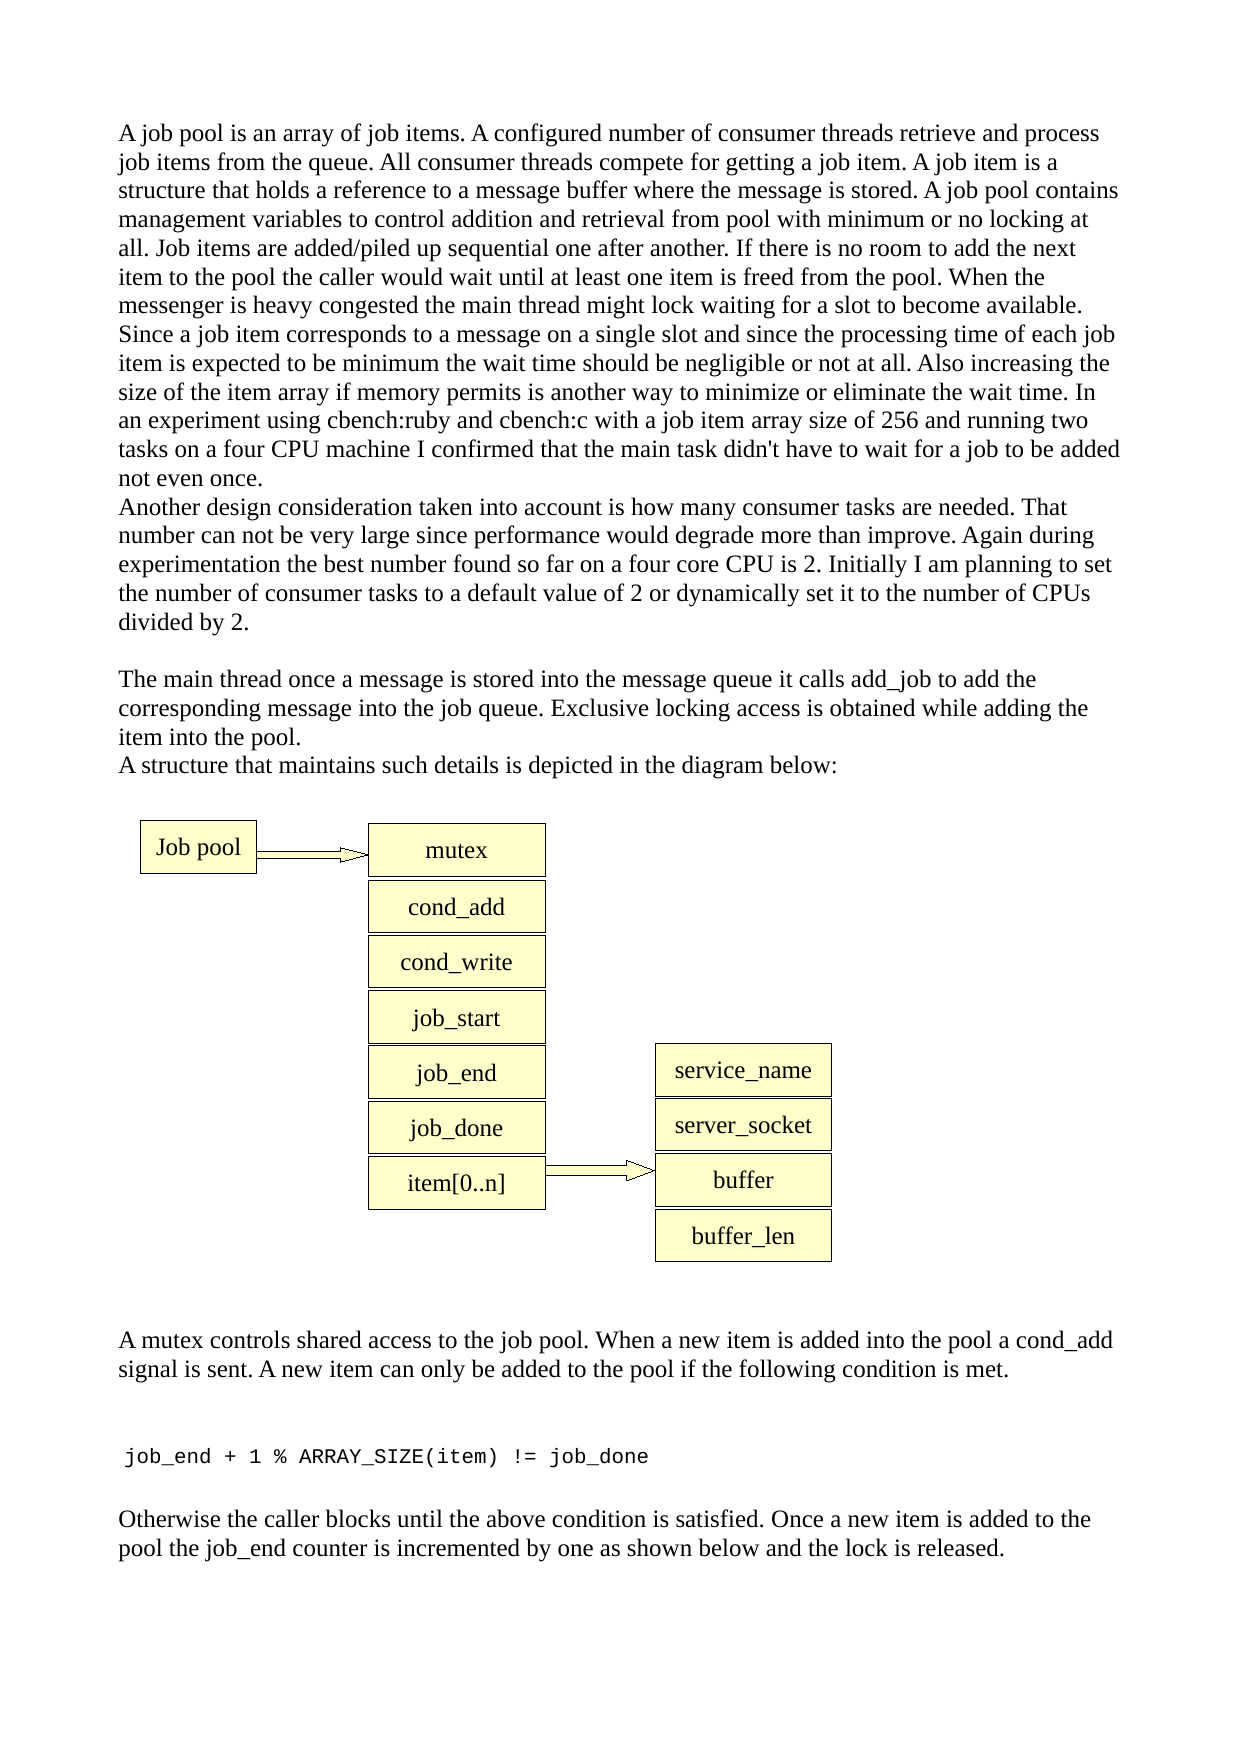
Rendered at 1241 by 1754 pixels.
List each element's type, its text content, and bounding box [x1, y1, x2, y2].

text A structure that maintains such details is depicted in the diagram below: [118, 751, 1122, 779]
text Another design consideration taken into account is how many consumer tasks are needed. That number can not be very large since performance would degrade more than improve. Again during experimentation the best number found so far on a four core CPU is 2. Initially I am planning to set the number of consumer tasks to a default value of 2 or dynamically set it to the number of CPUs divided by 2. [118, 492, 1122, 636]
text A mutex controls shared access to the job pool. When a new item is added into the pool a cond_add signal is sent. A new item can only be added to the pool if the following condition is met. [118, 1326, 1122, 1383]
text The main thread once a message is stored into the message queue it calls add_job to add the corresponding message into the job queue. Exclusive locking access is obtained while adding the item into the pool. [118, 664, 1122, 751]
text Otherwise the caller blocks until the above condition is satisfied. Once a new item is added to the pool the job_end counter is incremented by one as shown below and the lock is released. [118, 1504, 1122, 1562]
table_header job_end + 1 % ARRAY_SIZE(item) != job_done [118, 1441, 1122, 1476]
text A job pool is an array of job items. A configured number of consumer threads retrieve and process job items from the queue. All consumer threads compete for getting a job item. A job item is a structure that holds a reference to a message buffer where the message is stored. A job pool contains management variables to control addition and retrieval from pool with minimum or no locking at all. Job items are added/piled up sequential one after another. If there is no room to add the next item to the pool the caller would wait until at least one item is freed from the pool. When the messenger is heavy congested the main thread might lock waiting for a slot to become available. Since a job item corresponds to a message on a single slot and since the processing time of each job item is expected to be minimum the wait time should be negligible or not at all. Also increasing the size of the item array if memory permits is another way to minimize or eliminate the wait time. In an experiment using cbench:ruby and cbench:c with a job item array size of 256 and running two tasks on a four CPU machine I confirmed that the main task didn't have to wait for a job to be added not even once. [118, 118, 1122, 492]
